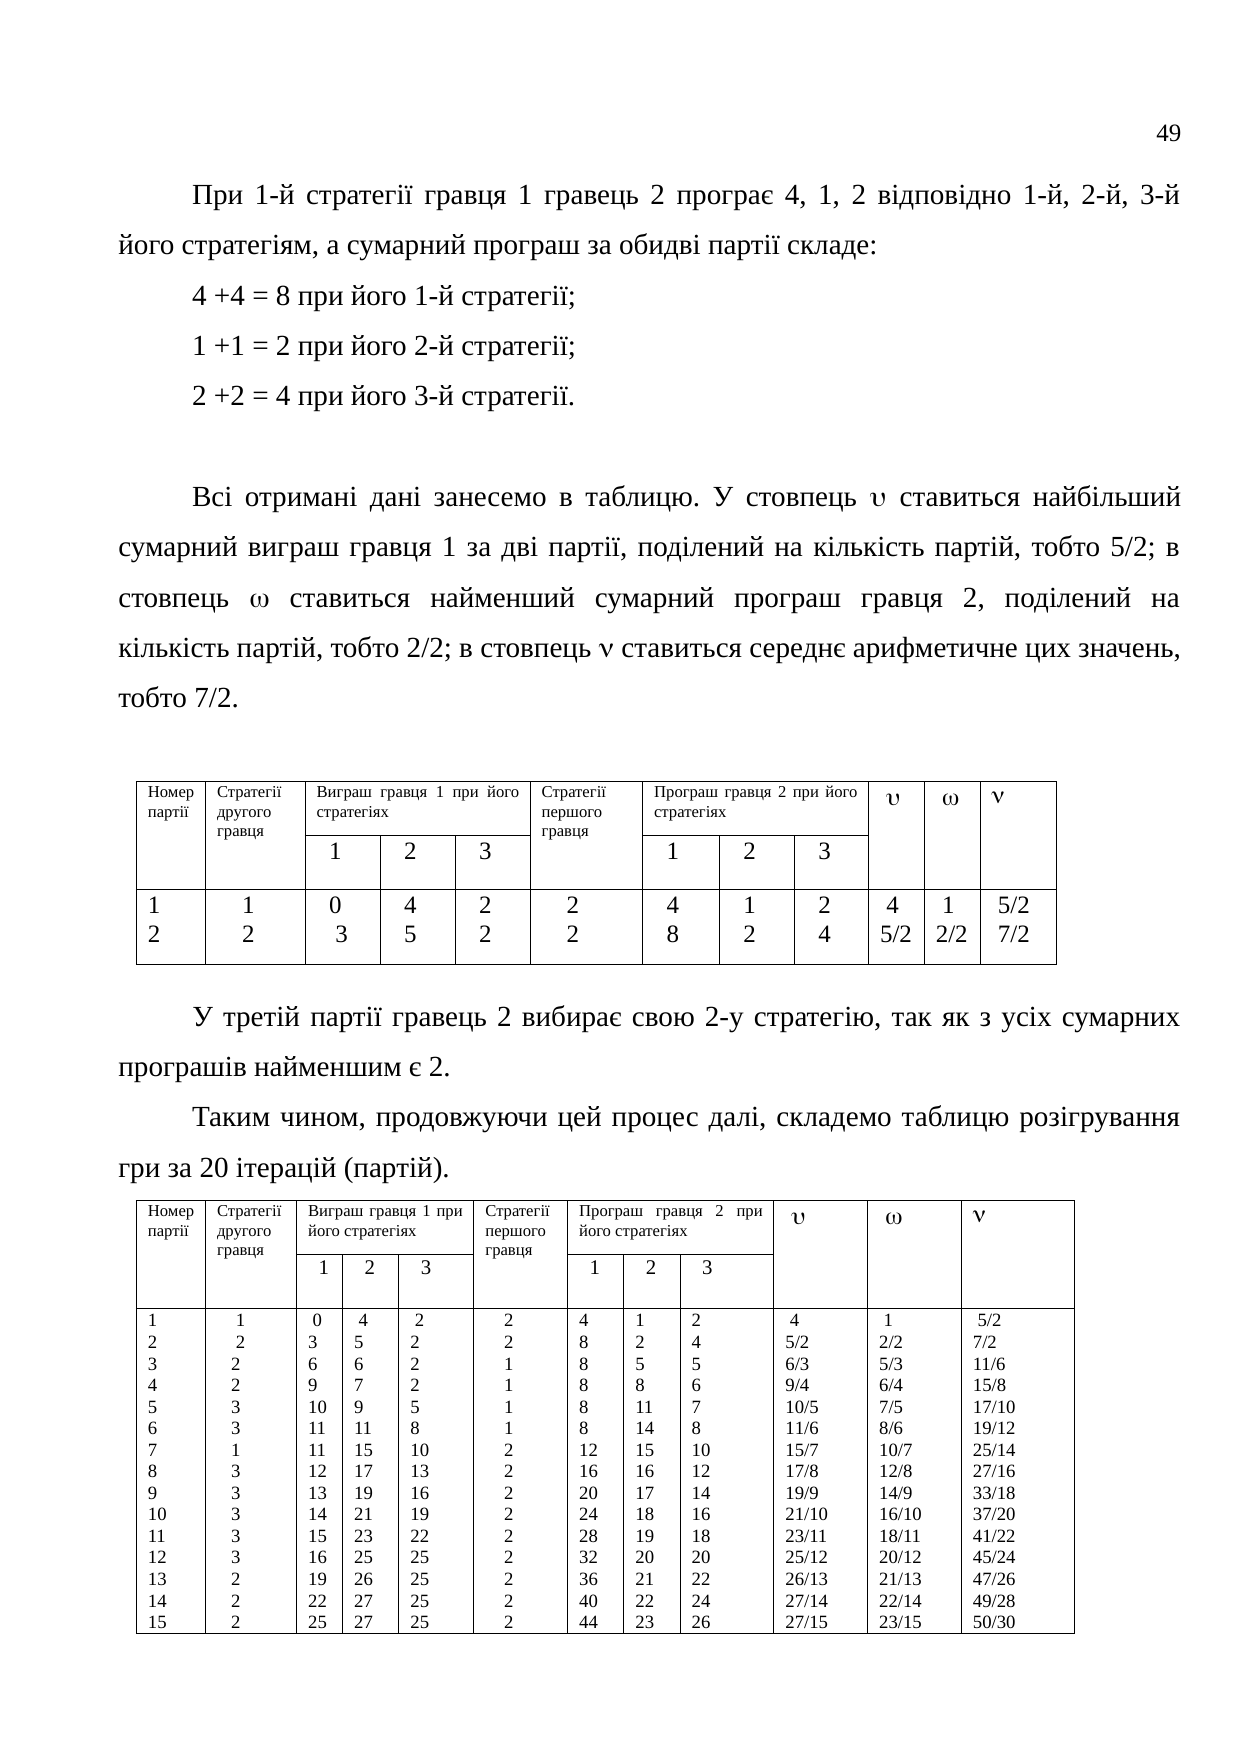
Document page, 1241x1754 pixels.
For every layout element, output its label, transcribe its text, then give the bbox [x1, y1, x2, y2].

table_header Номер партії [137, 782, 205, 889]
table_cell 0 3 [306, 890, 380, 964]
table_cell 1 2/2 [925, 890, 980, 964]
table_cell 2 2 [456, 890, 530, 964]
table_cell 4 5/2 [869, 890, 924, 964]
table_header  [869, 782, 924, 889]
text У третій партії гравець 2 вибирає свою 2-у стратегію, так як з усіх сумарних програшів найменшим є 2. [118, 999, 1181, 1083]
table_cell 1 2 5 8 11 14 15 16 17 18 19 20 21 22 23 [624, 1309, 680, 1633]
table_header Номер партії [137, 1201, 205, 1308]
table_header  [962, 1201, 1074, 1308]
table_cell 4 8 8 8 8 8 12 16 20 24 28 32 36 40 44 [568, 1309, 623, 1633]
table_header  [925, 782, 980, 889]
table_cell 0 3 6 9 10 11 11 12 13 14 15 16 19 22 25 [297, 1309, 342, 1633]
table_cell 1 [643, 836, 719, 889]
table_cell 2 [343, 1255, 398, 1308]
table_cell 1 2 2 2 3 3 1 3 3 3 3 3 2 2 2 [206, 1309, 296, 1633]
text 4 +4 = 8 при його 1-й стратегії; [118, 278, 1181, 311]
table_cell 2 [720, 836, 794, 889]
table_cell 2 [624, 1255, 680, 1308]
table_header Програш гравця 2 при його стратегіях [643, 782, 868, 835]
table_cell 4 5 6 7 9 11 15 17 19 21 23 25 26 27 27 [343, 1309, 398, 1633]
table_header  [981, 782, 1056, 889]
table_cell 4 5/2 6/3 9/4 10/5 11/6 15/7 17/8 19/9 21/10 23/11 25/12 26/13 27/14 27/15 [774, 1309, 867, 1633]
table_header Стратегії першого гравця [474, 1201, 567, 1308]
table_cell 2 2 [531, 890, 642, 964]
table_header  [868, 1201, 961, 1308]
table_header Стратегії першого гравця [531, 782, 642, 889]
text При 1-й стратегії гравця 1 гравець 2 програє 4, 1, 2 відповідно 1-й, 2-й, 3-й його стратегіям, а сумарний програш за обидві партії складе: [118, 177, 1181, 261]
table_cell 4 5 [381, 890, 455, 964]
table_cell 1 2/2 5/3 6/4 7/5 8/6 10/7 12/8 14/9 16/10 18/11 20/12 21/13 22/14 23/15 [868, 1309, 961, 1633]
table_cell 1 [297, 1255, 342, 1308]
table_cell 1 2 [206, 890, 305, 964]
table_cell 4 8 [643, 890, 719, 964]
table_cell 2 2 2 2 5 8 10 13 16 19 22 25 25 25 25 [399, 1309, 473, 1633]
table_cell 1 2 [137, 890, 205, 964]
table_cell 2 2 1 1 1 1 2 2 2 2 2 2 2 2 2 [474, 1309, 567, 1633]
table_cell 3 [795, 836, 868, 889]
table_cell 1 2 [720, 890, 794, 964]
table_header Виграш гравця 1 при його стратегіях [297, 1201, 473, 1254]
table_header Стратегії другого гравця [206, 782, 305, 889]
table_cell 1 2 3 4 5 6 7 8 9 10 11 12 13 14 15 [137, 1309, 205, 1633]
table_cell 2 4 5 6 7 8 10 12 14 16 18 20 22 24 26 [681, 1309, 773, 1633]
table_cell 2 [381, 836, 455, 889]
table_cell 1 [568, 1255, 623, 1308]
table_header Стратегії другого гравця [206, 1201, 296, 1308]
table_cell 1 [306, 836, 380, 889]
table_cell 3 [456, 836, 530, 889]
text Всі отримані дані занесемо в таблицю. У стовпець  ставиться найбільший сумарний виграш гравця 1 за дві партії, поділений на кількість партій, тобто 5/2; в стовпець  ставиться найменший сумарний програш гравця 2, поділений на кількість партій, тобто 2/2; в стовпець  ставиться середнє арифметичне цих значень, тобто 7/2. [118, 479, 1181, 714]
table_header Виграш гравця 1 при його стратегіях [306, 782, 530, 835]
table_cell 5/2 7/2 11/6 15/8 17/10 19/12 25/14 27/16 33/18 37/20 41/22 45/24 47/26 49/28 50/30 [962, 1309, 1074, 1633]
text 1 +1 = 2 при його 2-й стратегії; [118, 328, 1181, 362]
text 2 +2 = 4 при його 3-й стратегії. [118, 378, 1181, 412]
table_header Програш гравця 2 при його стратегіях [568, 1201, 773, 1254]
table_header  [774, 1201, 867, 1308]
text Таким чином, продовжуючи цей процес далі, складемо таблицю розігрування гри за 20 ітерацій (партій). [118, 1099, 1181, 1183]
table_cell 5/2 7/2 [981, 890, 1056, 964]
table_cell 2 4 [795, 890, 868, 964]
table_cell 3 [399, 1255, 473, 1308]
table_cell 3 [681, 1255, 773, 1308]
